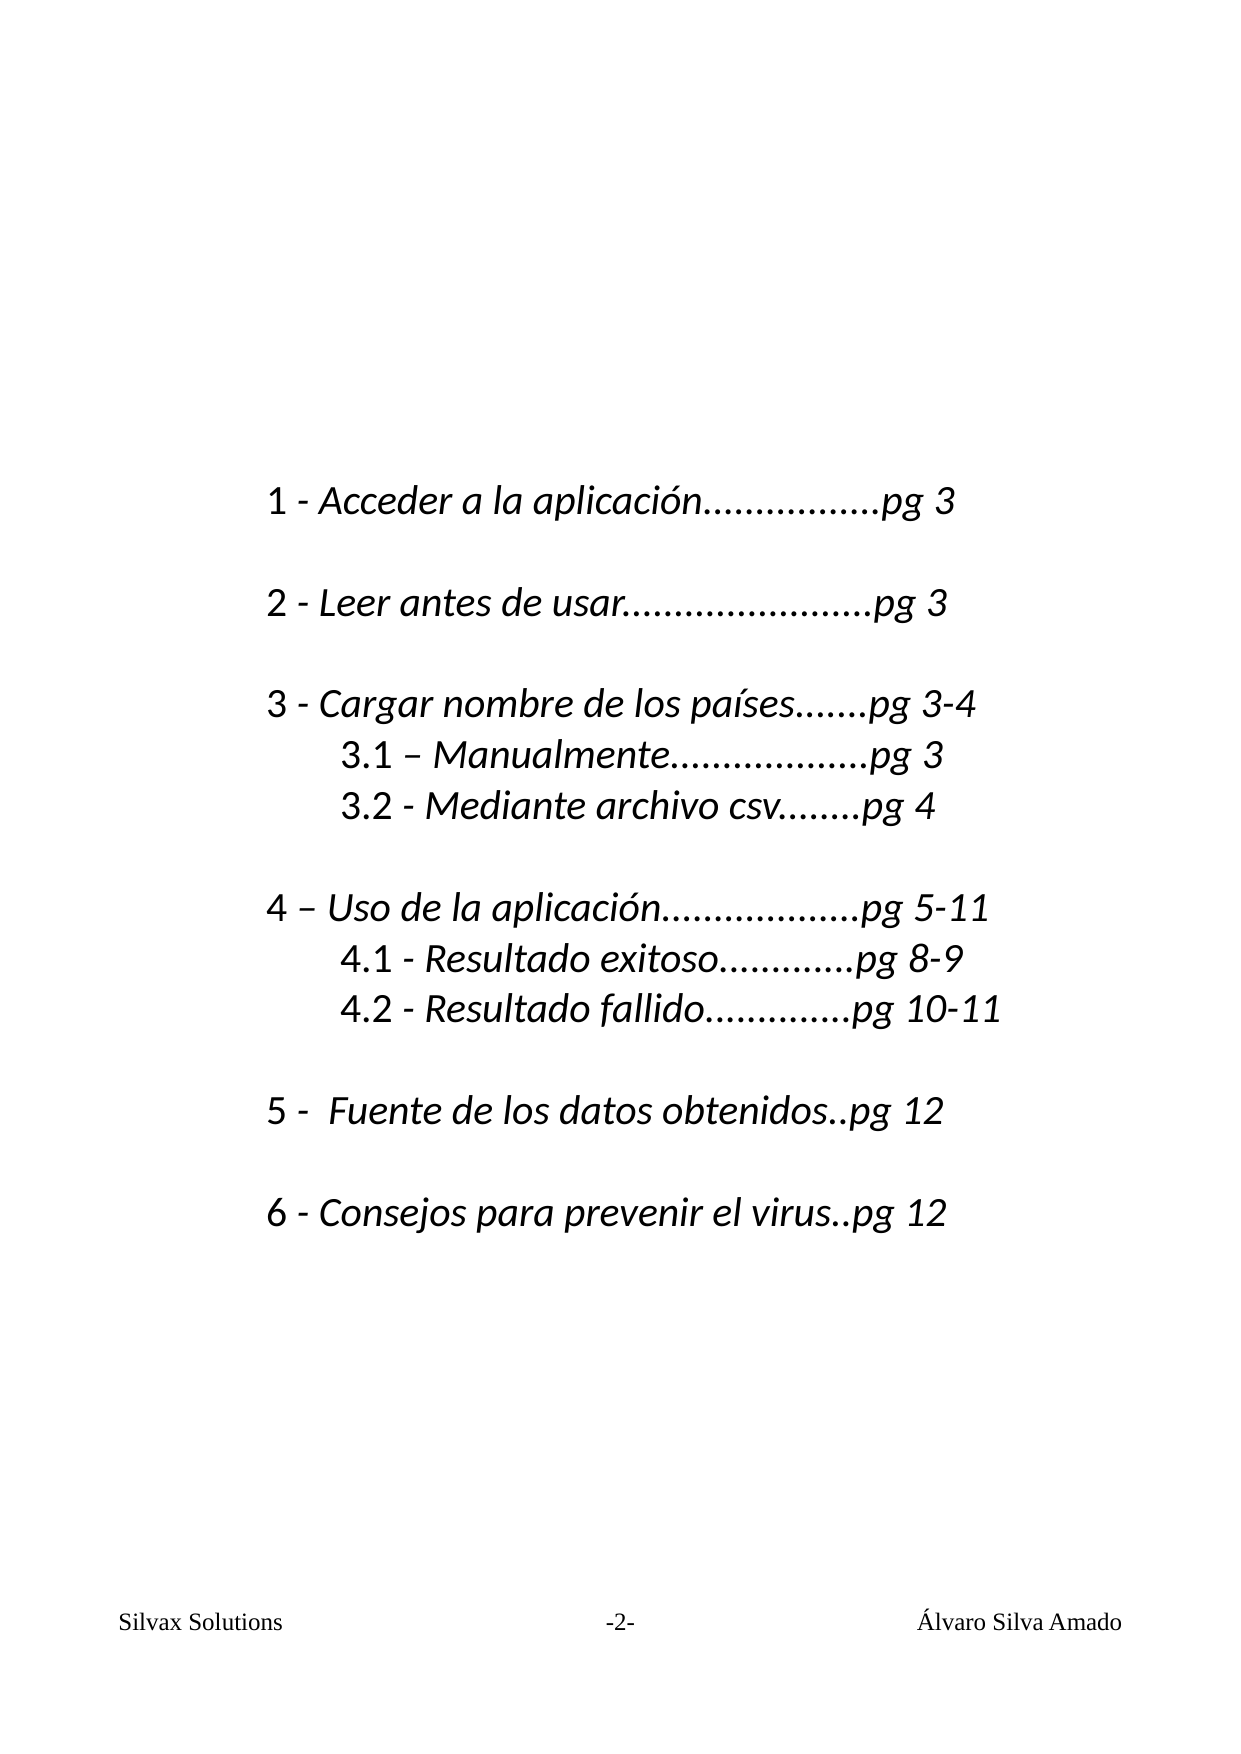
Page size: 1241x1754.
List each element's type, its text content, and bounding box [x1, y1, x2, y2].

text 6 - Consejos para prevenir el virus..pg 12 [118, 1186, 1122, 1237]
text 2 - Leer antes de usar........................pg 3 [118, 576, 1122, 627]
text 4.1 - Resultado exitoso.............pg 8-9 [118, 932, 1122, 982]
text 4.2 - Resultado fallido..............pg 10-11 [118, 982, 1122, 1033]
text 1 - Acceder a la aplicación.................pg 3 [118, 474, 1122, 525]
text 5 - Fuente de los datos obtenidos..pg 12 [118, 1084, 1122, 1135]
text 4 – Uso de la aplicación...................pg 5-11 [118, 881, 1122, 932]
text 3 - Cargar nombre de los países.......pg 3-4 3.1 – Manualmente...................pg 3 [118, 677, 1122, 779]
text 3.2 - Mediante archivo csv........pg 4 [118, 779, 1122, 830]
